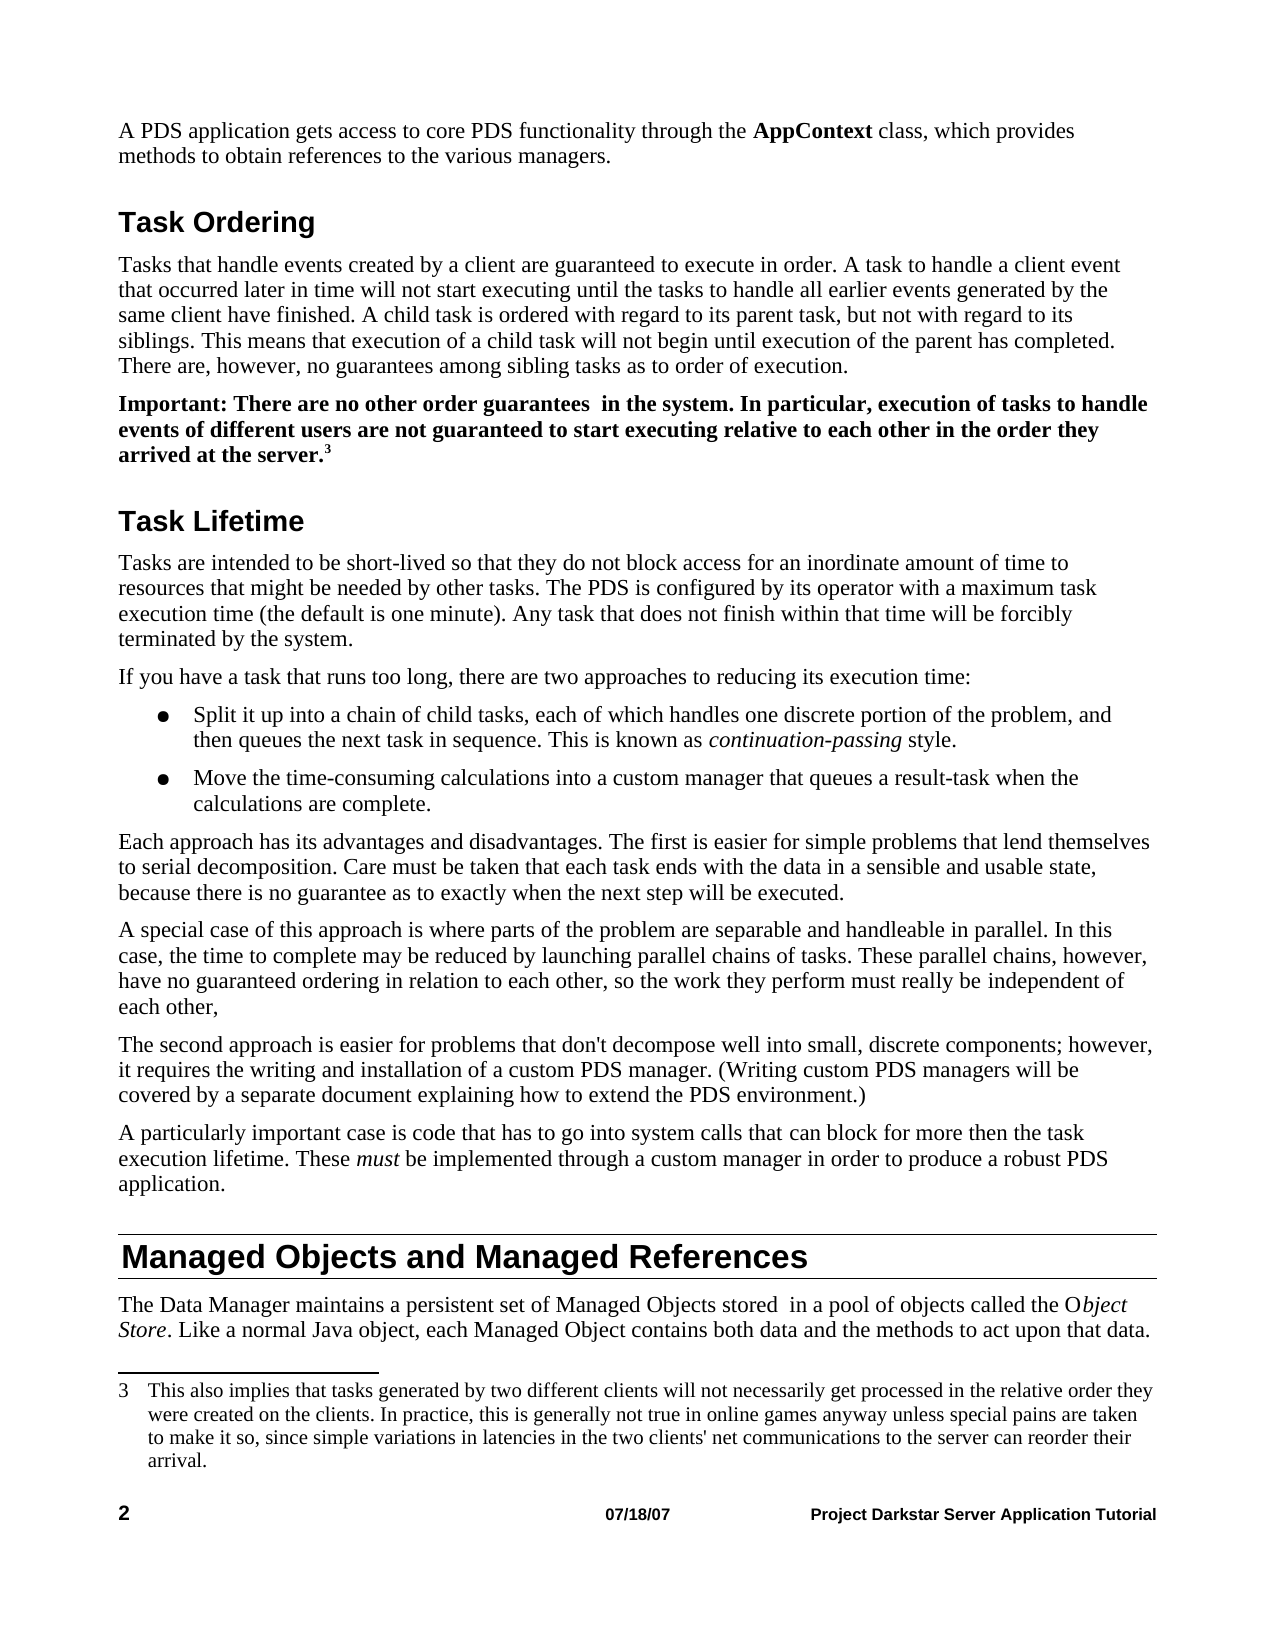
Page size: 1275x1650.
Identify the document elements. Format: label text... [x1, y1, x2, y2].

text Tasks that handle events created by a client are guaranteed to execute in order. A task to handle a client event that occurred later in time will not start executing until the tasks to handle all earlier events generated by the same client have finished. A child task is ordered with regard to its parent task, but not with regard to its siblings. This means that execution of a child task will not begin until execution of the parent has completed. There are, however, no guarantees among sibling tasks as to order of execution. [118, 252, 1157, 379]
text A special case of this approach is where parts of the problem are separable and handleable in parallel. In this case, the time to complete may be reduced by launching parallel chains of tasks. These parallel chains, however, have no guaranteed ordering in relation to each other, so the work they perform must really be independent of each other, [118, 917, 1157, 1019]
text This also implies that tasks generated by two different clients will not necessarily get processed in the relative order they were created on the clients. In practice, this is generally not true in online games anyway unless special pains are taken to make it so, since simple variations in latencies in the two clients' net communications to the server can reorder their arrival. [118, 1379, 1157, 1472]
text Each approach has its advantages and disadvantages. The first is easier for simple problems that lend themselves to serial decomposition. Care must be taken that each task ends with the data in a sensible and usable state, because there is no guarantee as to exactly when the next step will be executed. [118, 829, 1157, 905]
subtitle Task Lifetime [118, 505, 1157, 537]
text The second approach is easier for problems that don't decompose well into small, discrete components; however, it requires the writing and installation of a custom PDS manager. (Writing custom PDS managers will be covered by a separate document explaining how to extend the PDS environment.) [118, 1032, 1157, 1108]
subtitle Task Ordering [118, 206, 1157, 239]
list Split it up into a chain of child tasks, each of which handles one discrete portion of the problem, and then queues the next task in sequence. This is known as continuation-passing style. [156, 702, 1157, 753]
text The Data Manager maintains a persistent set of Managed Objects stored in a pool of objects called the Object Store. Like a normal Java object, each Managed Object contains both data and the methods to act upon that data. [118, 1292, 1157, 1343]
list Move the time-consuming calculations into a custom manager that queues a result-task when the calculations are complete. [156, 765, 1157, 816]
subtitle Managed Objects and Managed References [118, 1235, 1157, 1278]
text Tasks are intended to be short-lived so that they do not block access for an inordinate amount of time to resources that might be needed by other tasks. The PDS is configured by its operator with a maximum task execution time (the default is one minute). Any task that does not finish within that time will be forcibly terminated by the system. [118, 550, 1157, 652]
text Important: There are no other order guarantees in the system. In particular, execution of tasks to handle events of different users are not guaranteed to start executing relative to each other in the order they arrived at the server. [118, 391, 1157, 467]
text A PDS application gets access to core PDS functionality through the AppContext class, which provides methods to obtain references to the various managers. [118, 118, 1157, 169]
text A particularly important case is code that has to go into system calls that can block for more then the task execution lifetime. These must be implemented through a custom manager in order to produce a robust PDS application. [118, 1120, 1157, 1197]
text If you have a task that runs too long, there are two approaches to reducing its execution time: [118, 664, 1157, 689]
